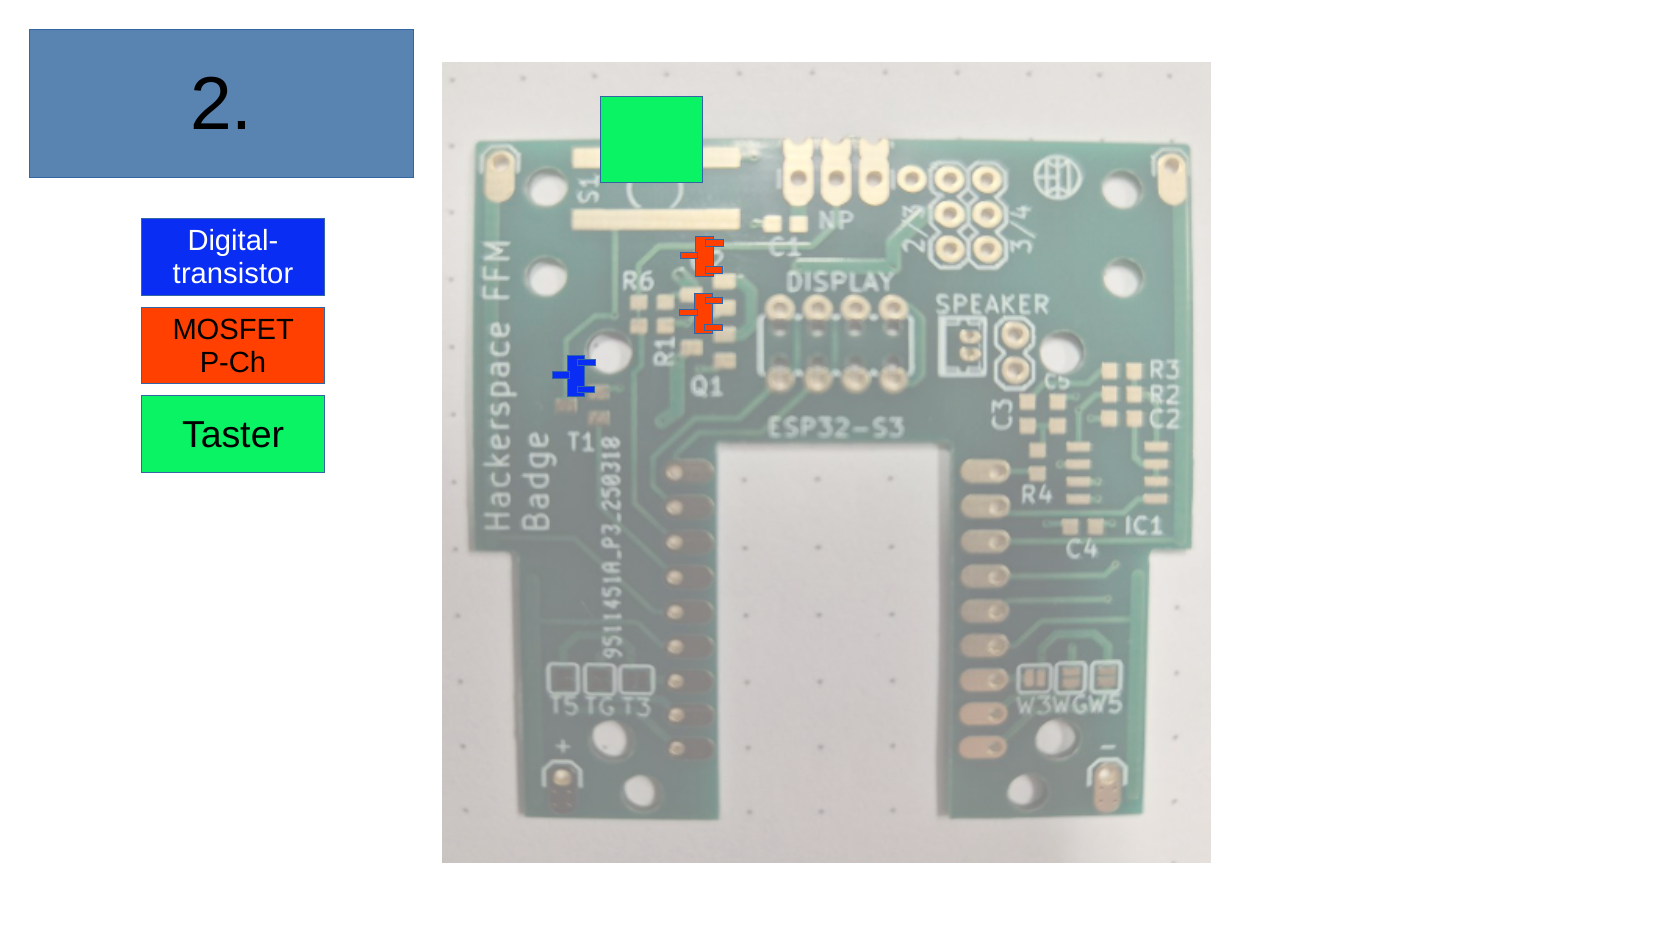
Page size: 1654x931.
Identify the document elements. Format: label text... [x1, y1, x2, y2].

text_box Taster [141, 395, 325, 473]
text_box [600, 96, 703, 183]
text_box Digital-transistor [141, 218, 325, 296]
text_box 2. [29, 29, 414, 178]
picture [442, 62, 1211, 863]
text_box MOSFET P-Ch [141, 307, 325, 384]
text_box [552, 355, 596, 397]
text_box [680, 236, 724, 277]
text_box [679, 293, 723, 334]
